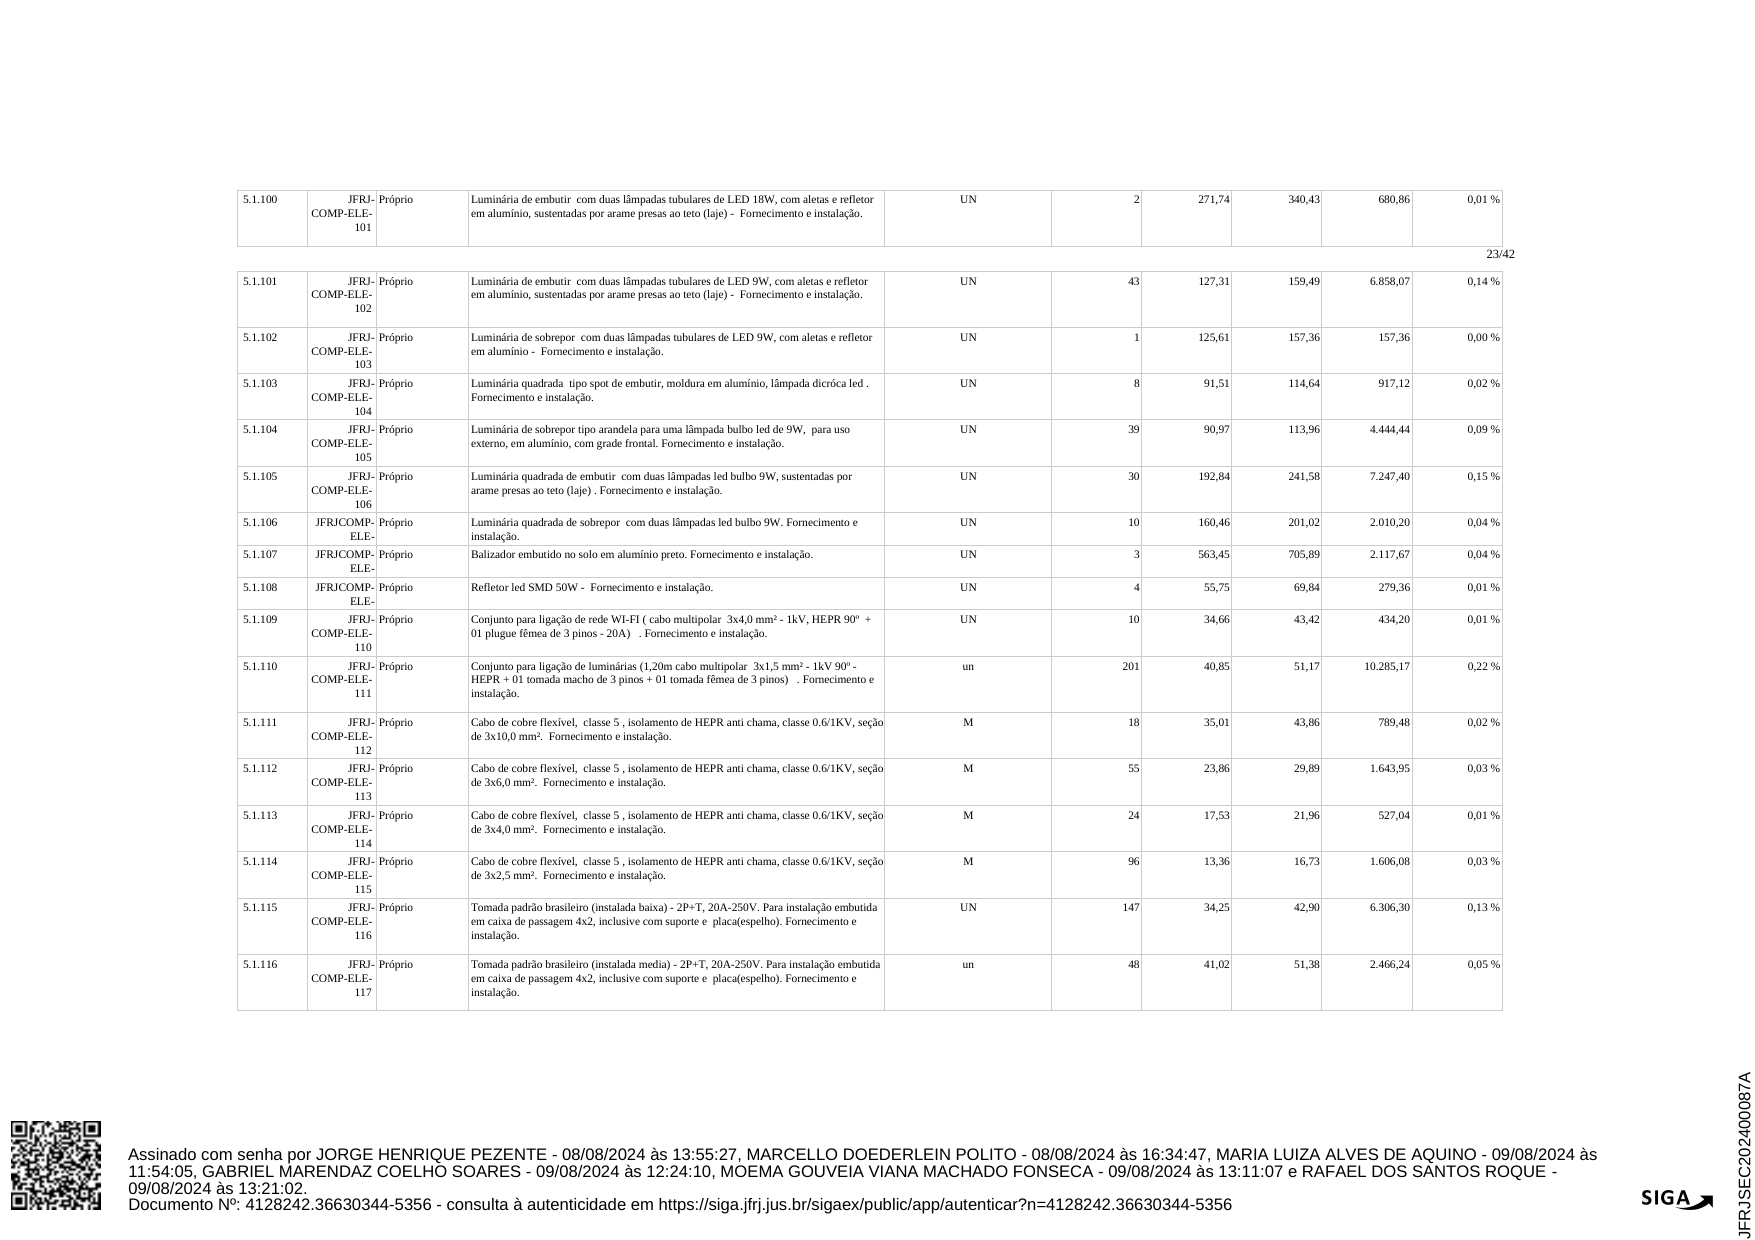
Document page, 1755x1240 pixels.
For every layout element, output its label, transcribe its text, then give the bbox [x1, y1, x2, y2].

table_cell 271,74 [1142, 191, 1231, 246]
table_cell 1.606,08 [1322, 852, 1412, 897]
table_cell 0,00 % [1413, 328, 1502, 373]
table_cell 69,84 [1232, 578, 1321, 609]
table_cell UN [885, 467, 1051, 512]
table_cell 1 [1052, 328, 1141, 373]
table_cell JFRJ- COMP-ELE- 117 [308, 955, 376, 1010]
table_cell 0,09 % [1413, 420, 1502, 466]
table_header Luminária de embutir com duas lâmpadas tubulares de LED 9W, com aletas e refletor em alumínio, sustentadas por arame presas ao teto (laje) - Fornecimento e instalação. [469, 272, 884, 327]
table_cell Próprio [377, 420, 468, 466]
table_cell Próprio [377, 759, 468, 805]
table_cell 0,01 % [1413, 191, 1502, 246]
table_cell 34,66 [1142, 610, 1231, 656]
table_cell Próprio [377, 467, 468, 512]
table_cell 2.117,67 [1322, 546, 1412, 577]
table_cell JFRJ- COMP-ELE- 111 [308, 657, 376, 712]
table_cell 5.1.106 [238, 513, 307, 544]
table_cell 5.1.110 [238, 657, 307, 712]
table_cell 10.285,17 [1322, 657, 1412, 712]
table_cell 10 [1052, 610, 1141, 656]
table_cell M [885, 806, 1051, 851]
table_cell 5.1.112 [238, 759, 307, 805]
table_cell 5.1.108 [238, 578, 307, 609]
table_cell UN [885, 546, 1051, 577]
table_cell Luminária de sobrepor tipo arandela para uma lâmpada bulbo led de 9W, para uso externo, em alumínio, com grade frontal. Fornecimento e instalação. [469, 420, 884, 466]
table_cell 23,86 [1142, 759, 1231, 805]
table_cell Cabo de cobre flexível, classe 5 , isolamento de HEPR anti chama, classe 0.6/1KV, seção de 3x4,0 mm². Fornecimento e instalação. [469, 806, 884, 851]
table_cell 340,43 [1232, 191, 1321, 246]
table_cell 5.1.109 [238, 610, 307, 656]
table_cell 29,89 [1232, 759, 1321, 805]
table_cell Conjunto para ligação de rede WI-FI ( cabo multipolar 3x4,0 mm² - 1kV, HEPR 90º + 01 plugue fêmea de 3 pinos - 20A) . Fornecimento e instalação. [469, 610, 884, 656]
table_cell 91,51 [1142, 374, 1231, 419]
table_cell 0,04 % [1413, 546, 1502, 577]
table_cell 51,38 [1232, 955, 1321, 1010]
table_cell Próprio [377, 955, 468, 1010]
table_cell 192,84 [1142, 467, 1231, 512]
table_cell Próprio [377, 328, 468, 373]
table_cell 113,96 [1232, 420, 1321, 466]
table_cell JFRJ- COMP-ELE- 113 [308, 759, 376, 805]
table_cell Próprio [377, 713, 468, 758]
table_cell Refletor led SMD 50W - Fornecimento e instalação. [469, 578, 884, 609]
table_cell 96 [1052, 852, 1141, 897]
table_cell 0,15 % [1413, 467, 1502, 512]
table_cell 0,02 % [1413, 713, 1502, 758]
table_cell 24 [1052, 806, 1141, 851]
table_cell JFRJCOMP-ELE- [308, 513, 376, 544]
table_cell 5.1.116 [238, 955, 307, 1010]
table_cell 114,64 [1232, 374, 1321, 419]
table_cell M [885, 852, 1051, 897]
table_cell 0,01 % [1413, 578, 1502, 609]
table_cell UN [885, 374, 1051, 419]
table_cell Próprio [377, 852, 468, 897]
table_cell 48 [1052, 955, 1141, 1010]
table_header 127,31 [1142, 272, 1231, 327]
table_cell 5.1.113 [238, 806, 307, 851]
table_cell 30 [1052, 467, 1141, 512]
table_cell un [885, 955, 1051, 1010]
table_cell Próprio [377, 899, 468, 954]
table_cell 0,02 % [1413, 374, 1502, 419]
table_cell 0,01 % [1413, 610, 1502, 656]
table_header 0,14 % [1413, 272, 1502, 327]
table_cell 434,20 [1322, 610, 1412, 656]
table_cell 0,13 % [1413, 899, 1502, 954]
table_cell 0,01 % [1413, 806, 1502, 851]
table_cell 5.1.104 [238, 420, 307, 466]
table_cell 34,25 [1142, 899, 1231, 954]
table_cell 157,36 [1232, 328, 1321, 373]
table_cell 3 [1052, 546, 1141, 577]
table_cell Próprio [377, 191, 468, 246]
table_cell JFRJCOMP-ELE- [308, 578, 376, 609]
table_cell 160,46 [1142, 513, 1231, 544]
table_cell Próprio [377, 578, 468, 609]
table_cell 201 [1052, 657, 1141, 712]
table_cell 0,22 % [1413, 657, 1502, 712]
table_cell JFRJ- COMP-ELE- 115 [308, 852, 376, 897]
table_cell 2 [1052, 191, 1141, 246]
table_cell 90,97 [1142, 420, 1231, 466]
table_cell 5.1.103 [238, 374, 307, 419]
table_cell 279,36 [1322, 578, 1412, 609]
table_cell 6.306,30 [1322, 899, 1412, 954]
table_cell 563,45 [1142, 546, 1231, 577]
table_cell 147 [1052, 899, 1141, 954]
table_cell 917,12 [1322, 374, 1412, 419]
table_cell JFRJ- COMP-ELE- 116 [308, 899, 376, 954]
table_cell 241,58 [1232, 467, 1321, 512]
table_cell JFRJ- COMP-ELE- 114 [308, 806, 376, 851]
table_cell 42,90 [1232, 899, 1321, 954]
table_cell JFRJ- COMP-ELE- 112 [308, 713, 376, 758]
table_cell 40,85 [1142, 657, 1231, 712]
table_cell 2.466,24 [1322, 955, 1412, 1010]
table_cell JFRJCOMP-ELE- [308, 546, 376, 577]
table_cell UN [885, 513, 1051, 544]
table_cell JFRJ- COMP-ELE- 103 [308, 328, 376, 373]
table_cell UN [885, 191, 1051, 246]
table_cell 5.1.114 [238, 852, 307, 897]
table_cell un [885, 657, 1051, 712]
table_cell Próprio [377, 513, 468, 544]
text 23/42 [237, 247, 1516, 261]
table_cell JFRJ- COMP-ELE- 105 [308, 420, 376, 466]
table_cell Balizador embutido no solo em alumínio preto. Fornecimento e instalação. [469, 546, 884, 577]
table_header 5.1.101 [238, 272, 307, 327]
table_cell 35,01 [1142, 713, 1231, 758]
table_cell 5.1.105 [238, 467, 307, 512]
table_cell UN [885, 899, 1051, 954]
table_cell JFRJ- COMP-ELE- 104 [308, 374, 376, 419]
table_cell 16,73 [1232, 852, 1321, 897]
table_cell Cabo de cobre flexível, classe 5 , isolamento de HEPR anti chama, classe 0.6/1KV, seção de 3x2,5 mm². Fornecimento e instalação. [469, 852, 884, 897]
table_cell Próprio [377, 657, 468, 712]
table_cell Próprio [377, 610, 468, 656]
table_cell UN [885, 420, 1051, 466]
table_cell Próprio [377, 374, 468, 419]
table_cell Cabo de cobre flexível, classe 5 , isolamento de HEPR anti chama, classe 0.6/1KV, seção de 3x6,0 mm². Fornecimento e instalação. [469, 759, 884, 805]
table_cell 125,61 [1142, 328, 1231, 373]
table_cell 21,96 [1232, 806, 1321, 851]
table_cell 41,02 [1142, 955, 1231, 1010]
table_cell 17,53 [1142, 806, 1231, 851]
table_cell Luminária quadrada tipo spot de embutir, moldura em alumínio, lâmpada dicróca led . Fornecimento e instalação. [469, 374, 884, 419]
table_cell 201,02 [1232, 513, 1321, 544]
table_cell 55 [1052, 759, 1141, 805]
table_header 43 [1052, 272, 1141, 327]
table_cell 43,42 [1232, 610, 1321, 656]
table_cell 157,36 [1322, 328, 1412, 373]
table_cell 55,75 [1142, 578, 1231, 609]
table_cell UN [885, 610, 1051, 656]
table_header 159,49 [1232, 272, 1321, 327]
table_header Próprio [377, 272, 468, 327]
table_cell 5.1.102 [238, 328, 307, 373]
table_header UN [885, 272, 1051, 327]
table_cell 0,05 % [1413, 955, 1502, 1010]
table_cell 7.247,40 [1322, 467, 1412, 512]
table_header 6.858,07 [1322, 272, 1412, 327]
table_cell 39 [1052, 420, 1141, 466]
table_cell 5.1.115 [238, 899, 307, 954]
table_cell 4.444,44 [1322, 420, 1412, 466]
table_cell JFRJ- COMP-ELE- 106 [308, 467, 376, 512]
table_cell Tomada padrão brasileiro (instalada baixa) - 2P+T, 20A-250V. Para instalação embutida em caixa de passagem 4x2, inclusive com suporte e placa(espelho). Fornecimento e instalação. [469, 899, 884, 954]
table_cell 1.643,95 [1322, 759, 1412, 805]
table_cell 51,17 [1232, 657, 1321, 712]
table_cell UN [885, 578, 1051, 609]
table_cell 5.1.107 [238, 546, 307, 577]
table_cell 705,89 [1232, 546, 1321, 577]
table_cell Conjunto para ligação de luminárias (1,20m cabo multipolar 3x1,5 mm² - 1kV 90º - HEPR + 01 tomada macho de 3 pinos + 01 tomada fêmea de 3 pinos) . Fornecimento e instalação. [469, 657, 884, 712]
table_cell 0,03 % [1413, 852, 1502, 897]
table_cell M [885, 759, 1051, 805]
table_cell UN [885, 328, 1051, 373]
table_cell Luminária quadrada de sobrepor com duas lâmpadas led bulbo 9W. Fornecimento e instalação. [469, 513, 884, 544]
table_cell 4 [1052, 578, 1141, 609]
table_cell 680,86 [1322, 191, 1412, 246]
table_cell Próprio [377, 546, 468, 577]
table_cell Luminária de embutir com duas lâmpadas tubulares de LED 18W, com aletas e refletor em alumínio, sustentadas por arame presas ao teto (laje) - Fornecimento e instalação. [469, 191, 884, 246]
table_cell Luminária de sobrepor com duas lâmpadas tubulares de LED 9W, com aletas e refletor em alumínio - Fornecimento e instalação. [469, 328, 884, 373]
table_cell 8 [1052, 374, 1141, 419]
table_cell Cabo de cobre flexível, classe 5 , isolamento de HEPR anti chama, classe 0.6/1KV, seção de 3x10,0 mm². Fornecimento e instalação. [469, 713, 884, 758]
table_cell 13,36 [1142, 852, 1231, 897]
table_header JFRJ- COMP-ELE- 102 [308, 272, 376, 327]
table_cell Tomada padrão brasileiro (instalada media) - 2P+T, 20A-250V. Para instalação embutida em caixa de passagem 4x2, inclusive com suporte e placa(espelho). Fornecimento e instalação. [469, 955, 884, 1010]
table_cell M [885, 713, 1051, 758]
table_cell JFRJ- COMP-ELE- 110 [308, 610, 376, 656]
table_cell 18 [1052, 713, 1141, 758]
table_cell 789,48 [1322, 713, 1412, 758]
table_cell 527,04 [1322, 806, 1412, 851]
table_cell 0,03 % [1413, 759, 1502, 805]
table_cell 0,04 % [1413, 513, 1502, 544]
table_cell Luminária quadrada de embutir com duas lâmpadas led bulbo 9W, sustentadas por arame presas ao teto (laje) . Fornecimento e instalação. [469, 467, 884, 512]
table_cell 43,86 [1232, 713, 1321, 758]
table_cell 5.1.100 [238, 191, 307, 246]
table_cell 10 [1052, 513, 1141, 544]
table_cell JFRJ- COMP-ELE- 101 [308, 191, 376, 246]
table_cell 5.1.111 [238, 713, 307, 758]
table_cell 2.010,20 [1322, 513, 1412, 544]
table_cell Próprio [377, 806, 468, 851]
